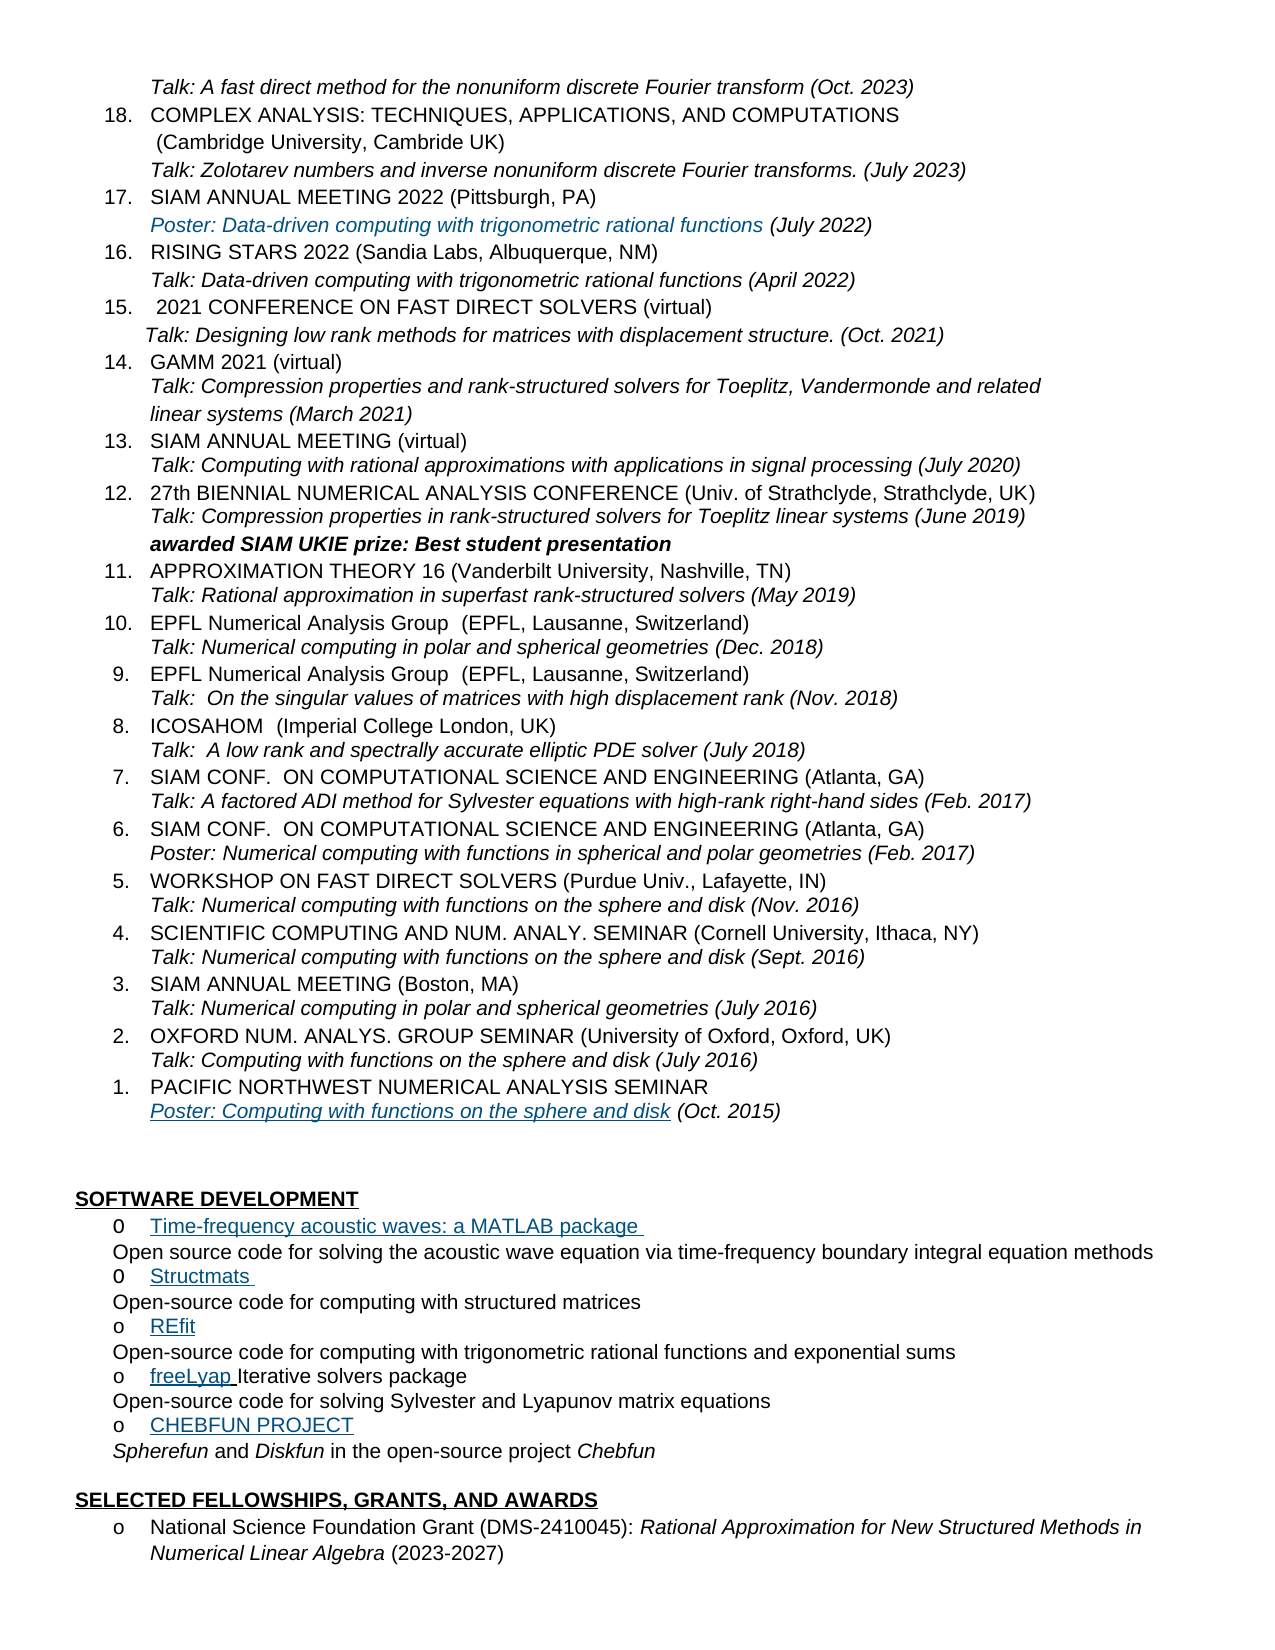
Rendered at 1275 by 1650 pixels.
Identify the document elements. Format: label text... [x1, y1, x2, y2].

text Talk: A factored ADI method for Sylvester equations with high-rank right-hand sides (Feb. 2017) [75, 789, 1200, 813]
text Talk: Zolotarev numbers and inverse nonuniform discrete Fourier transforms. (July 2023) [75, 157, 1200, 181]
text Talk: Data-driven computing with trigonometric rational functions (April 2022) [75, 267, 1200, 291]
text 15. 2021 CONFERENCE ON FAST DIRECT SOLVERS (virtual) [75, 295, 1200, 319]
text O Structmats [112, 1264, 1200, 1290]
text 12. 27th BIENNIAL NUMERICAL ANALYSIS CONFERENCE (Univ. of Strathclyde, Strathclyde, UK) [75, 480, 1200, 504]
text Spherefun and Diskfun in the open-source project Chebfun [112, 1439, 1200, 1463]
text Talk: Rational approximation in superfast rank-structured solvers (May 2019) [75, 583, 1200, 607]
text 13. SIAM ANNUAL MEETING (virtual) [75, 429, 1200, 453]
text (Cambridge University, Cambride UK) [75, 130, 1200, 154]
text Open-source code for computing with trigonometric rational functions and exponential sums [112, 1339, 1200, 1363]
text 11. APPROXIMATION THEORY 16 (Vanderbilt University, Nashville, TN) [75, 559, 1200, 583]
text Talk: Numerical computing in polar and spherical geometries (Dec. 2018) [75, 635, 1200, 659]
text o CHEBFUN PROJECT [112, 1413, 1200, 1439]
text 5. WORKSHOP ON FAST DIRECT SOLVERS (Purdue Univ., Lafayette, IN) [112, 869, 1200, 893]
text Talk: On the singular values of matrices with high displacement rank (Nov. 2018) [75, 686, 1200, 710]
text SELECTED FELLOWSHIPS, GRANTS, AND AWARDS [75, 1487, 1200, 1511]
text Open-source code for computing with structured matrices [112, 1290, 1200, 1314]
text 3. SIAM ANNUAL MEETING (Boston, MA) [112, 972, 1200, 996]
text Talk: Compression properties and rank-structured solvers for Toeplitz, Vandermonde and related linear systems (March 2021) [150, 374, 1200, 425]
text 14. GAMM 2021 (virtual) [75, 350, 1200, 374]
text Poster: Numerical computing with functions in spherical and polar geometries (Feb. 2017) [75, 841, 1200, 865]
text 16. RISING STARS 2022 (Sandia Labs, Albuquerque, NM) [75, 240, 1200, 264]
text Talk: A low rank and spectrally accurate elliptic PDE solver (July 2018) [75, 738, 1200, 762]
text o National Science Foundation Grant (DMS-2410045): Rational Approximation for New Structured Methods in Numerical Linear Algebra (2023-2027) [112, 1515, 1200, 1565]
text 9. EPFL Numerical Analysis Group (EPFL, Lausanne, Switzerland) [112, 662, 1200, 686]
text 18. COMPLEX ANALYSIS: TECHNIQUES, APPLICATIONS, AND COMPUTATIONS [75, 102, 1200, 126]
text Open-source code for solving Sylvester and Lyapunov matrix equations [112, 1389, 1200, 1413]
text o freeLyap Iterative solvers package [112, 1363, 1200, 1389]
text 17. SIAM ANNUAL MEETING 2022 (Pittsburgh, PA) [75, 185, 1200, 209]
text 6. SIAM CONF. ON COMPUTATIONAL SCIENCE AND ENGINEERING (Atlanta, GA) [112, 817, 1200, 841]
text 4. SCIENTIFIC COMPUTING AND NUM. ANALY. SEMINAR (Cornell University, Ithaca, NY) [112, 921, 1200, 944]
text Talk: Numerical computing in polar and spherical geometries (July 2016) [75, 996, 1200, 1020]
text 7. SIAM CONF. ON COMPUTATIONAL SCIENCE AND ENGINEERING (Atlanta, GA) [112, 765, 1200, 789]
text 10. EPFL Numerical Analysis Group (EPFL, Lausanne, Switzerland) [75, 611, 1200, 635]
text Talk: Numerical computing with functions on the sphere and disk (Sept. 2016) [75, 944, 1200, 968]
text SOFTWARE DEVELOPMENT [75, 1187, 1200, 1211]
text Poster: Data-driven computing with trigonometric rational functions (July 2022) [75, 212, 1200, 236]
text Talk: Computing with rational approximations with applications in signal processing (July 2020) [75, 453, 1200, 477]
text 2. OXFORD NUM. ANALYS. GROUP SEMINAR (University of Oxford, Oxford, UK) [112, 1024, 1200, 1048]
text Open source code for solving the acoustic wave equation via time-frequency boundary integral equation methods [112, 1240, 1200, 1264]
text Poster: Computing with functions on the sphere and disk (Oct. 2015) [75, 1099, 1200, 1123]
text o REfit [112, 1314, 1200, 1339]
text Talk: Computing with functions on the sphere and disk (July 2016) [75, 1048, 1200, 1072]
text awarded SIAM UKIE prize: Best student presentation [75, 532, 1200, 556]
text 1. PACIFIC NORTHWEST NUMERICAL ANALYSIS SEMINAR [112, 1075, 1200, 1099]
text Talk: Designing low rank methods for matrices with displacement structure. (Oct. 2021) [75, 322, 1200, 346]
text Talk: A fast direct method for the nonuniform discrete Fourier transform (Oct. 2023) [75, 75, 1200, 99]
text Talk: Numerical computing with functions on the sphere and disk (Nov. 2016) [75, 893, 1200, 917]
text O Time-frequency acoustic waves: a MATLAB package [112, 1214, 1200, 1240]
text 8. ICOSAHOM (Imperial College London, UK) [112, 714, 1200, 738]
text Talk: Compression properties in rank-structured solvers for Toeplitz linear systems (June 2019) [75, 504, 1200, 528]
